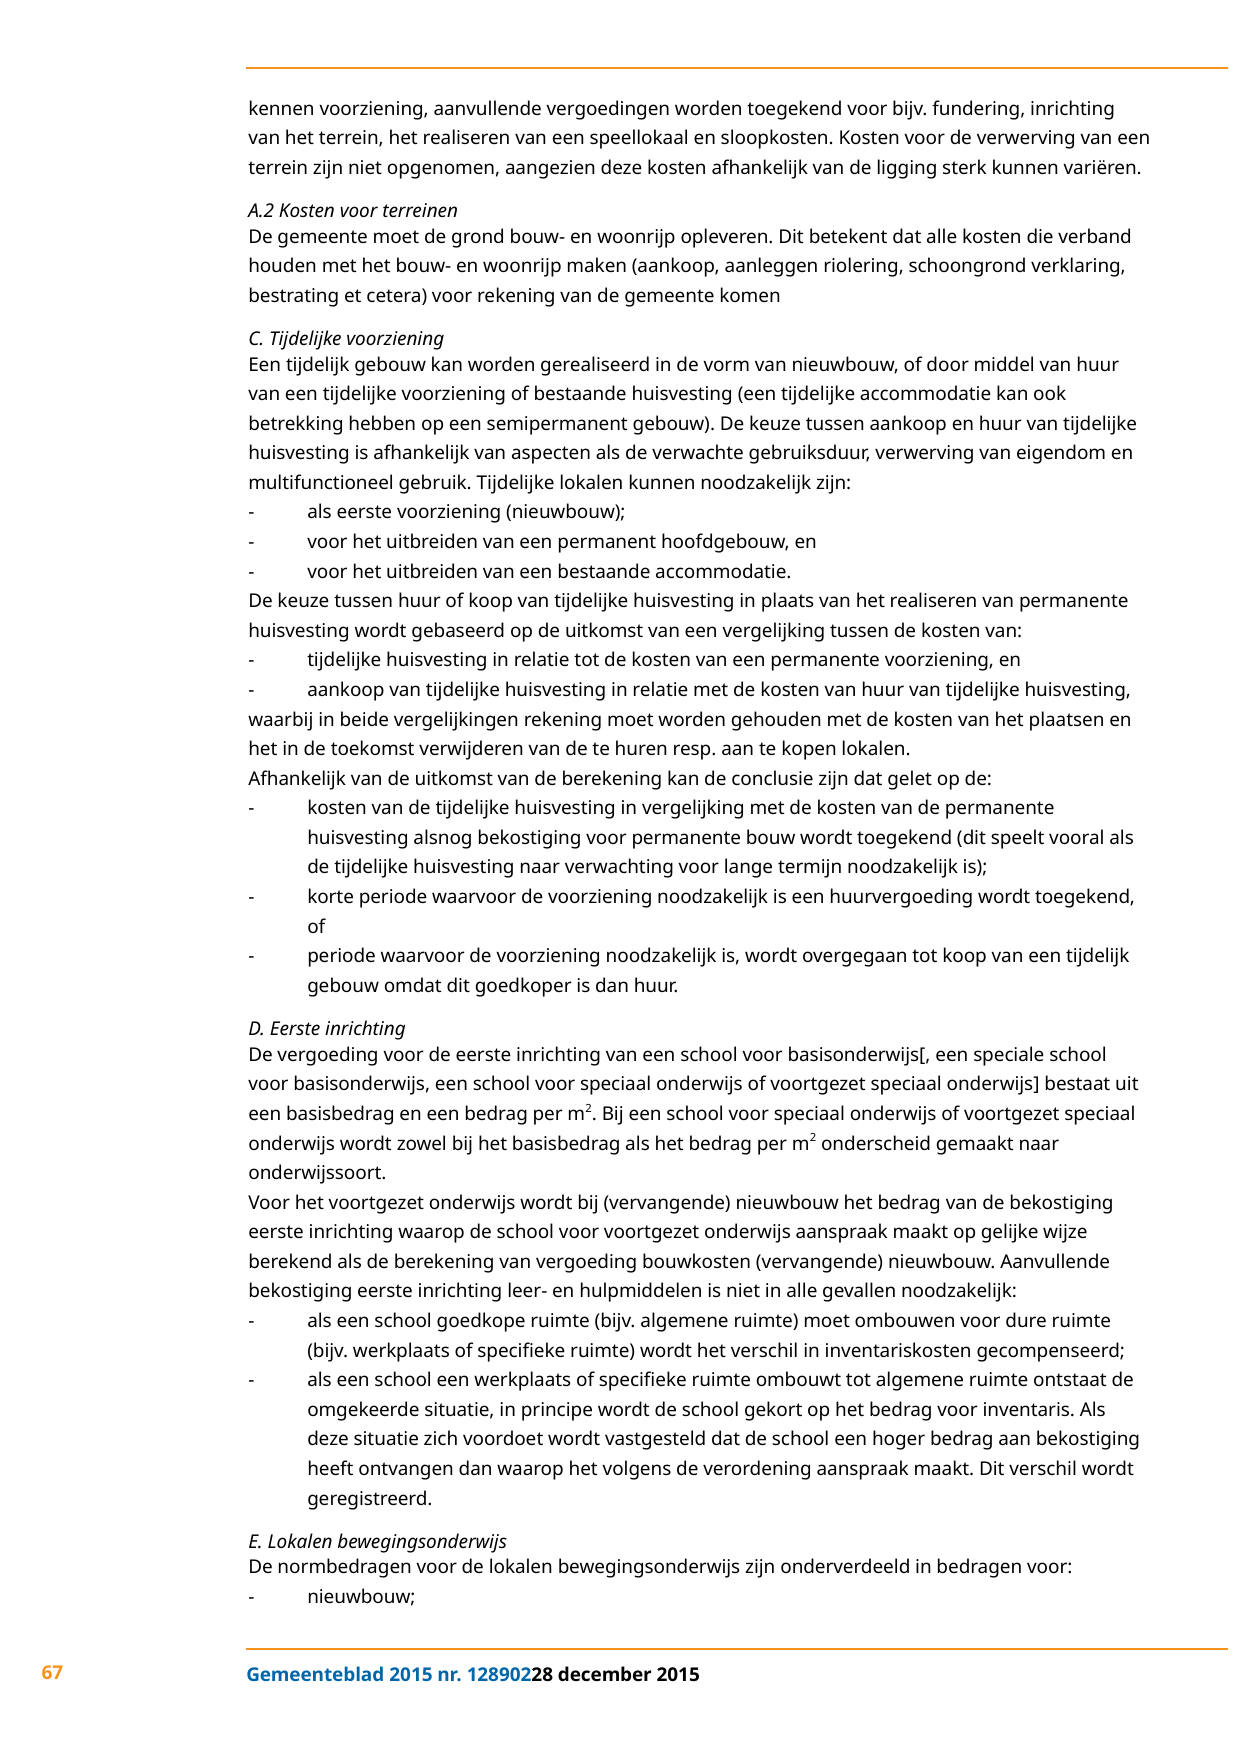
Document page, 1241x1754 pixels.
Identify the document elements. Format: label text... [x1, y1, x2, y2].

list als een school goedkope ruimte (bijv. algemene ruimte) moet ombouwen voor dure ruimte (bijv. werkplaats of specifieke ruimte) wordt het verschil in inventariskosten gecompenseerd; [248, 1307, 1152, 1362]
list periode waarvoor de voorziening noodzakelijk is, wordt overgegaan tot koop van een tijdelijk gebouw omdat dit goedkoper is dan huur. [248, 942, 1152, 998]
text Afhankelijk van de uitkomst van de berekening kan de conclusie zijn dat gelet op de: [248, 765, 1152, 791]
list voor het uitbreiden van een bestaande accommodatie. [248, 558, 1152, 584]
text Voor het voortgezet onderwijs wordt bij (vervangende) nieuwbouw het bedrag van de bekostiging eerste inrichting waarop de school voor voortgezet onderwijs aanspraak maakt op gelijke wijze berekend als de berekening van vergoeding bouwkosten (vervangende) nieuwbouw. Aanvullende bekostiging eerste inrichting leer- en hulpmiddelen is niet in alle gevallen noodzakelijk: [248, 1189, 1152, 1303]
text De normbedragen voor de lokalen bewegingsonderwijs zijn onderverdeeld in bedragen voor: [248, 1553, 1152, 1579]
text De vergoeding voor de eerste inrichting van een school voor basisonderwijs[, een speciale school voor basisonderwijs, een school voor speciaal onderwijs of voortgezet speciaal onderwijs] bestaat uit een basisbedrag en een bedrag per m2. Bij een school voor speciaal onderwijs of voortgezet speciaal onderwijs wordt zowel bij het basisbedrag als het bedrag per m2 onderscheid gemaakt naar onderwijssoort. [248, 1041, 1152, 1185]
text De keuze tussen huur of koop van tijdelijke huisvesting in plaats van het realiseren van permanente huisvesting wordt gebaseerd op de uitkomst van een vergelijking tussen de kosten van: [248, 587, 1152, 643]
text C. Tijdelijke voorziening [248, 325, 1152, 351]
list als een school een werkplaats of specifieke ruimte ombouwt tot algemene ruimte ontstaat de omgekeerde situatie, in principe wordt de school gekort op het bedrag voor inventaris. Als deze situatie zich voordoet wordt vastgesteld dat de school een hoger bedrag aan bekostiging heeft ontvangen dan waarop het volgens de verordening aanspraak maakt. Dit verschil wordt geregistreerd. [248, 1366, 1152, 1510]
text waarbij in beide vergelijkingen rekening moet worden gehouden met de kosten van het plaatsen en het in de toekomst verwijderen van de te huren resp. aan te kopen lokalen. [248, 706, 1152, 761]
list tijdelijke huisvesting in relatie tot de kosten van een permanente voorziening, en [248, 647, 1152, 672]
text Een tijdelijk gebouw kan worden gerealiseerd in de vorm van nieuwbouw, of door middel van huur van een tijdelijke voorziening of bestaande huisvesting (een tijdelijke accommodatie kan ook betrekking hebben op een semipermanent gebouw). De keuze tussen aankoop en huur van tijdelijke huisvesting is afhankelijk van aspecten als de verwachte gebruiksduur, verwerving van eigendom en multifunctioneel gebruik. Tijdelijke lokalen kunnen noodzakelijk zijn: [248, 351, 1152, 495]
list nieuwbouw; [248, 1583, 1152, 1609]
picture [41, 47, 231, 172]
text De gemeente moet de grond bouw- en woonrijp opleveren. Dit betekent dat alle kosten die verband houden met het bouw- en woonrijp maken (aankoop, aanleggen riolering, schoongrond verklaring, bestrating et cetera) voor rekening van de gemeente komen [248, 223, 1152, 308]
text E. Lokalen bewegingsonderwijs [248, 1528, 1152, 1553]
list voor het uitbreiden van een permanent hoofdgebouw, en [248, 528, 1152, 554]
list kosten van de tijdelijke huisvesting in vergelijking met de kosten van de permanente huisvesting alsnog bekostiging voor permanente bouw wordt toegekend (dit speelt vooral als de tijdelijke huisvesting naar verwachting voor lange termijn noodzakelijk is); [248, 794, 1152, 879]
text A.2 Kosten voor terreinen [248, 197, 1152, 223]
list korte periode waarvoor de voorziening noodzakelijk is een huurvergoeding wordt toegekend, of [248, 883, 1152, 939]
text D. Eerste inrichting [248, 1015, 1152, 1041]
list als eerste voorziening (nieuwbouw); [248, 499, 1152, 524]
list aankoop van tijdelijke huisvesting in relatie met de kosten van huur van tijdelijke huisvesting, [248, 676, 1152, 702]
text kennen voorziening, aanvullende vergoedingen worden toegekend voor bijv. fundering, inrichting van het terrein, het realiseren van een speellokaal en sloopkosten. Kosten voor de verwerving van een terrein zijn niet opgenomen, aangezien deze kosten afhankelijk van de ligging sterk kunnen variëren. [248, 95, 1152, 180]
